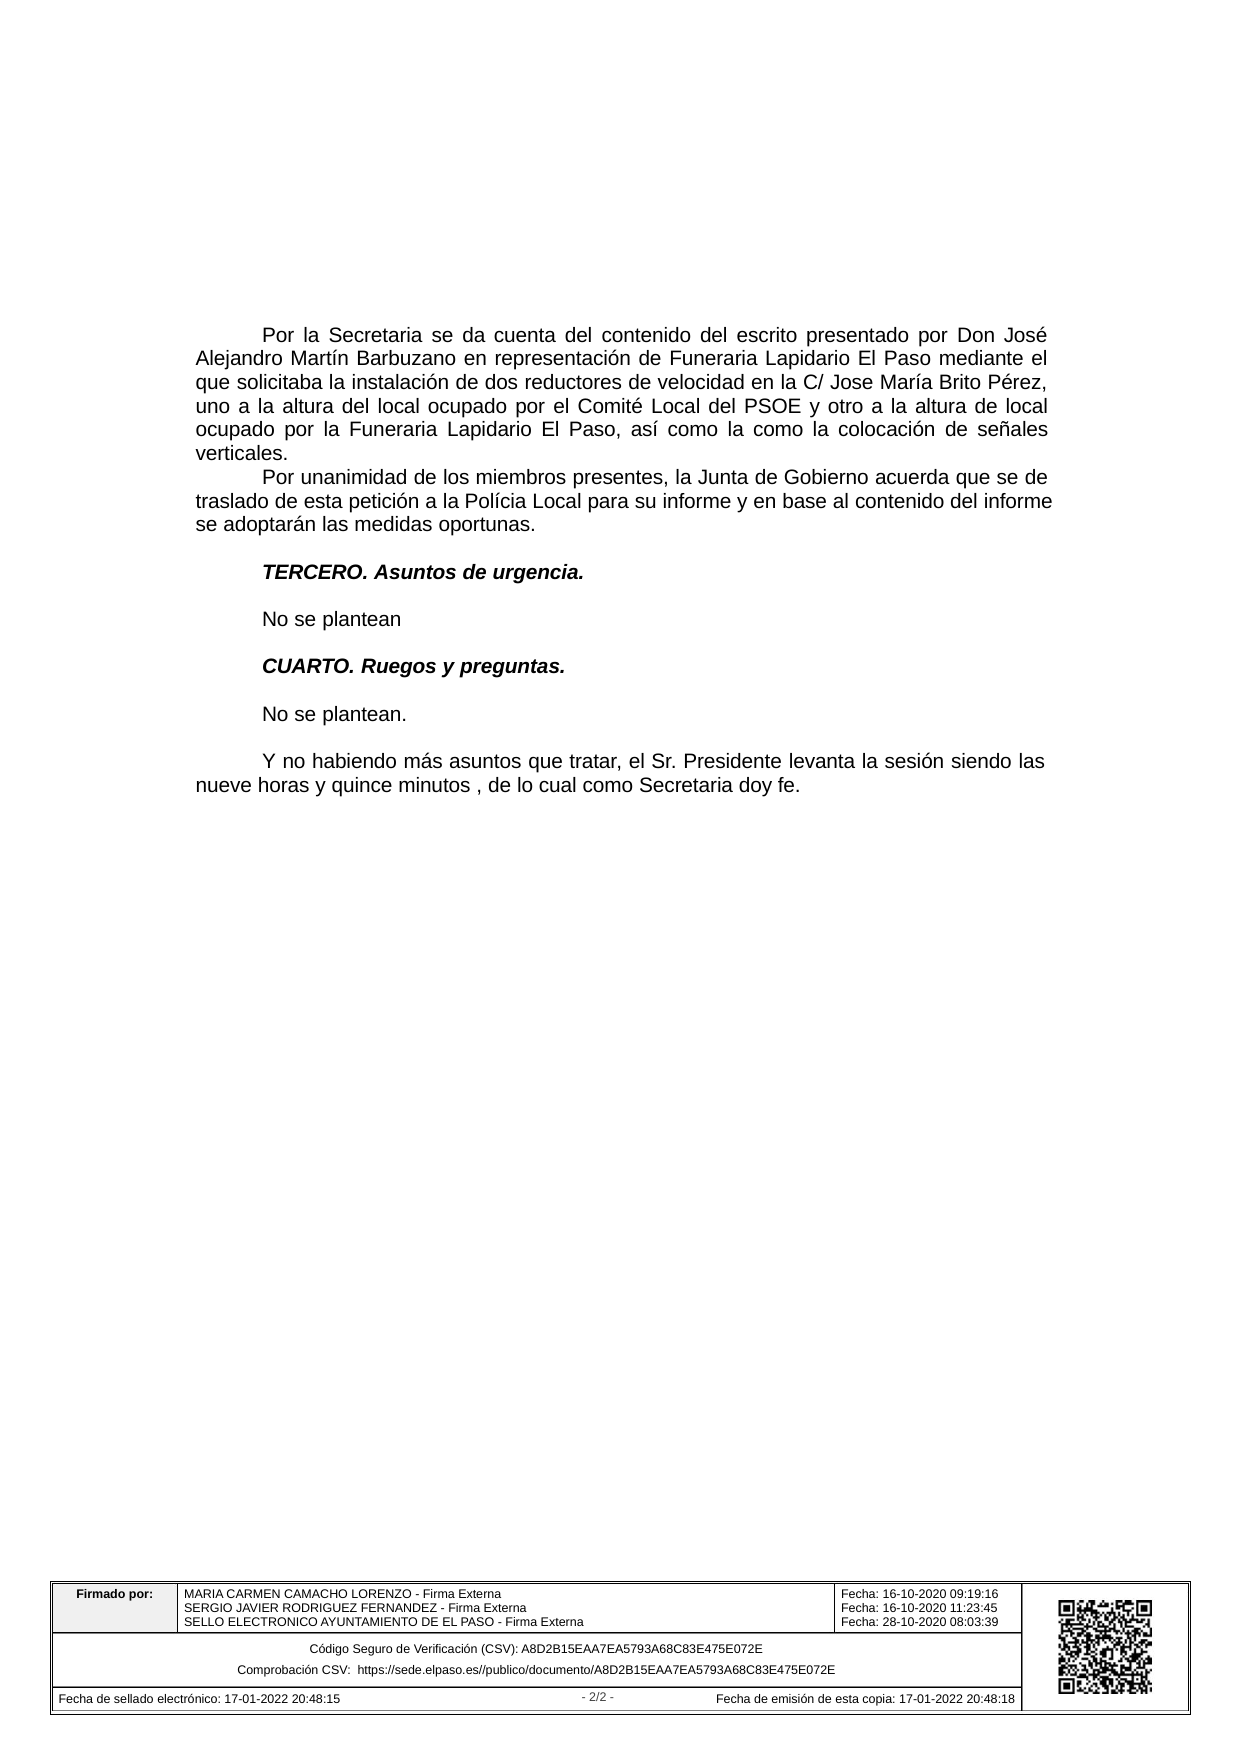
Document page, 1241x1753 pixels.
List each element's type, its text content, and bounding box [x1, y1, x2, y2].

text CUARTO. Ruegos y preguntas. [262, 655, 590, 678]
text MARIA CARMEN CAMACHO LORENZO - Firma Externa [184, 1587, 613, 1601]
text Y no habiendo más asuntos que tratar, el Sr. Presidente levanta la sesión siendo las [262, 750, 1070, 773]
text Alejandro Martín Barbuzano en representación de Funeraria Lapidario El Paso mediante el [195, 347, 1070, 370]
picture [51, 1582, 1190, 1714]
text No se plantean. [262, 703, 590, 726]
text SELLO ELECTRONICO AYUNTAMIENTO DE EL PASO - Firma Externa [184, 1615, 613, 1629]
text Fecha: 28-10-2020 08:03:39 [841, 1615, 1022, 1629]
text Fecha: 16-10-2020 09:19:16 [841, 1587, 1022, 1601]
text Código Seguro de Verificación (CSV): A8D2B15EAA7EA5793A68C83E475E072E [309, 1642, 862, 1656]
text SERGIO JAVIER RODRIGUEZ FERNANDEZ - Firma Externa [184, 1601, 613, 1615]
text Por unanimidad de los miembros presentes, la Junta de Gobierno acuerda que se de [262, 466, 1070, 489]
text Fecha de emisión de esta copia: 17-01-2022 20:48:18 [716, 1692, 1040, 1706]
text Comprobación CSV: https://sede.elpaso.es//publico/documento/A8D2B15EAA7EA5793A68C83E475E072E [237, 1663, 862, 1677]
text TERCERO. Asuntos de urgencia. [262, 561, 608, 584]
text traslado de esta petición a la Polícia Local para su informe y en base al contenido del informe [195, 490, 1070, 513]
text Por la Secretaria se da cuenta del contenido del escrito presentado por Don José [262, 324, 1070, 347]
text verticales. [195, 442, 1070, 465]
text uno a la altura del local ocupado por el Comité Local del PSOE y otro a la altura de local [195, 395, 1070, 418]
text Fecha de sellado electrónico: 17-01-2022 20:48:15 [58, 1692, 365, 1706]
text ocupado por la Funeraria Lapidario El Paso, así como la como la colocación de señales [195, 418, 1070, 442]
text se adoptarán las medidas oportunas. [195, 513, 1070, 537]
text Firmado por: [76, 1587, 172, 1601]
text que solicitaba la instalación de dos reductores de velocidad en la C/ Jose María Brito Pérez, [195, 371, 1070, 394]
text Fecha: 16-10-2020 11:23:45 [841, 1601, 1022, 1615]
text nueve horas y quince minutos , de lo cual como Secretaria doy fe. [195, 774, 1070, 797]
text - 2/2 - [581, 1691, 633, 1705]
text No se plantean [262, 608, 608, 631]
